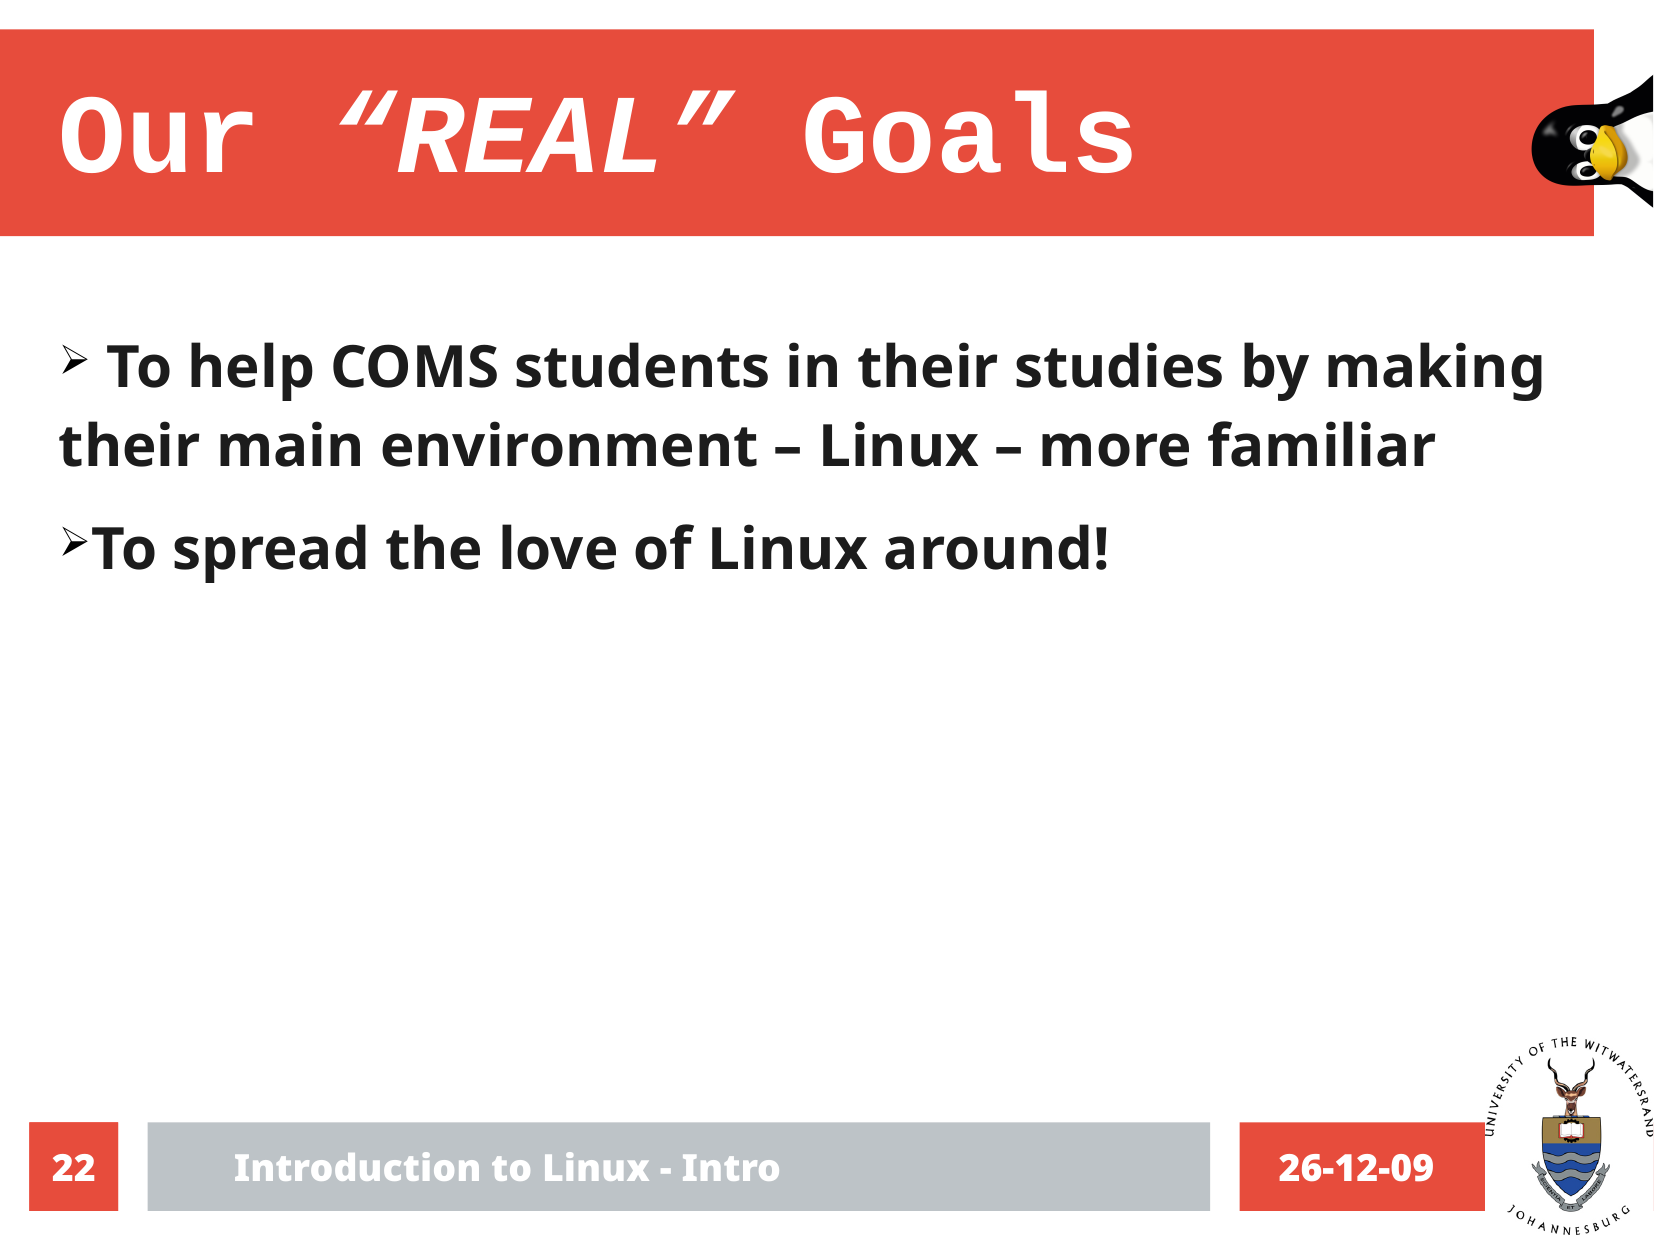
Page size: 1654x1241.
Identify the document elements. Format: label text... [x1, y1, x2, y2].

picture [1514, 23, 1654, 276]
title Our “REAL” Goals [58, 59, 1594, 207]
list To help COMS students in their studies by making their main environment – Linux – more familiar To spread the love of Linux around! [58, 324, 1565, 1093]
picture [1485, 1037, 1654, 1235]
